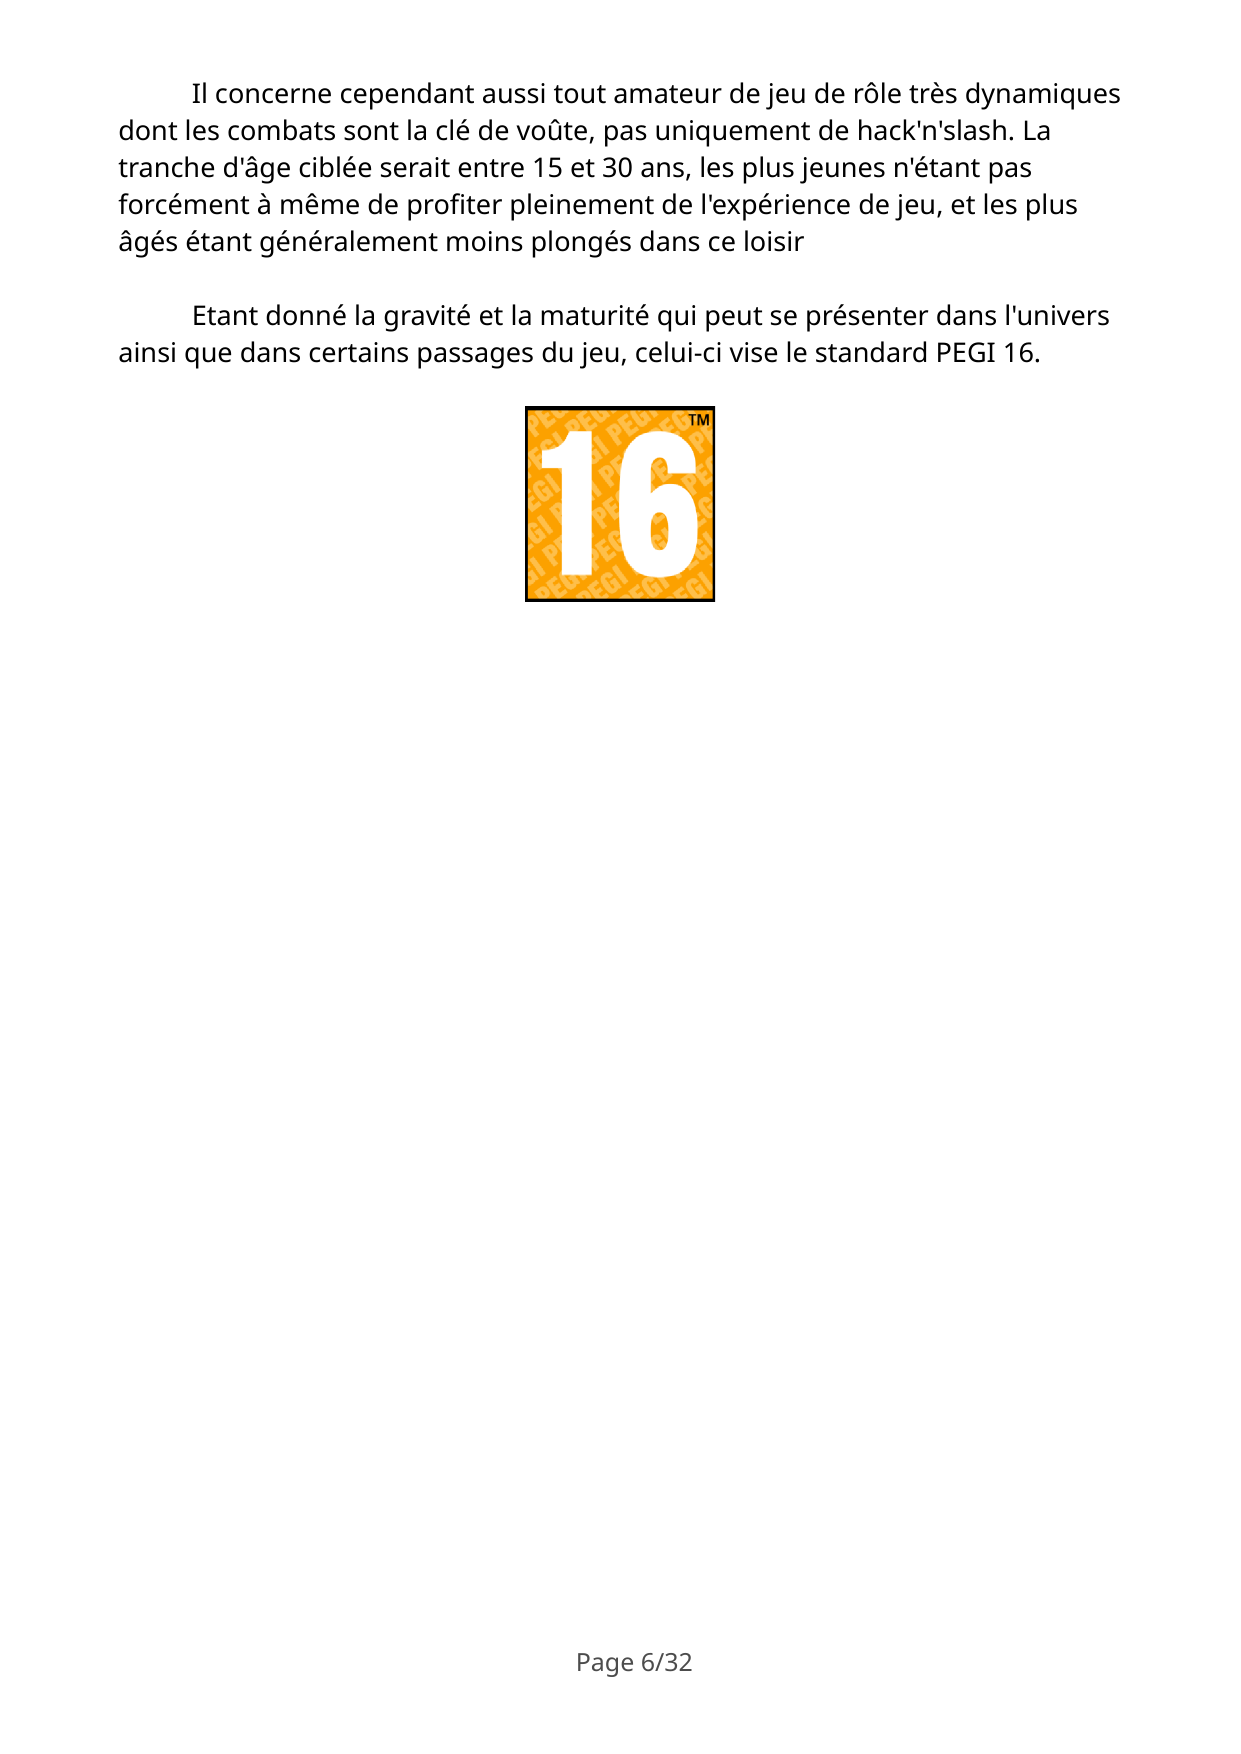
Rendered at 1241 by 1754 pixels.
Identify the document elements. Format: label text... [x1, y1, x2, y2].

text Etant donné la gravité et la maturité qui peut se présenter dans l'univers ainsi que dans certains passages du jeu, celui-ci vise le standard PEGI 16. [118, 296, 1122, 370]
text Il concerne cependant aussi tout amateur de jeu de rôle très dynamiques dont les combats sont la clé de voûte, pas uniquement de hack'n'slash. La tranche d'âge ciblée serait entre 15 et 30 ans, les plus jeunes n'étant pas forcément à même de profiter pleinement de l'expérience de jeu, et les plus âgés étant généralement moins plongés dans ce loisir [118, 75, 1122, 259]
